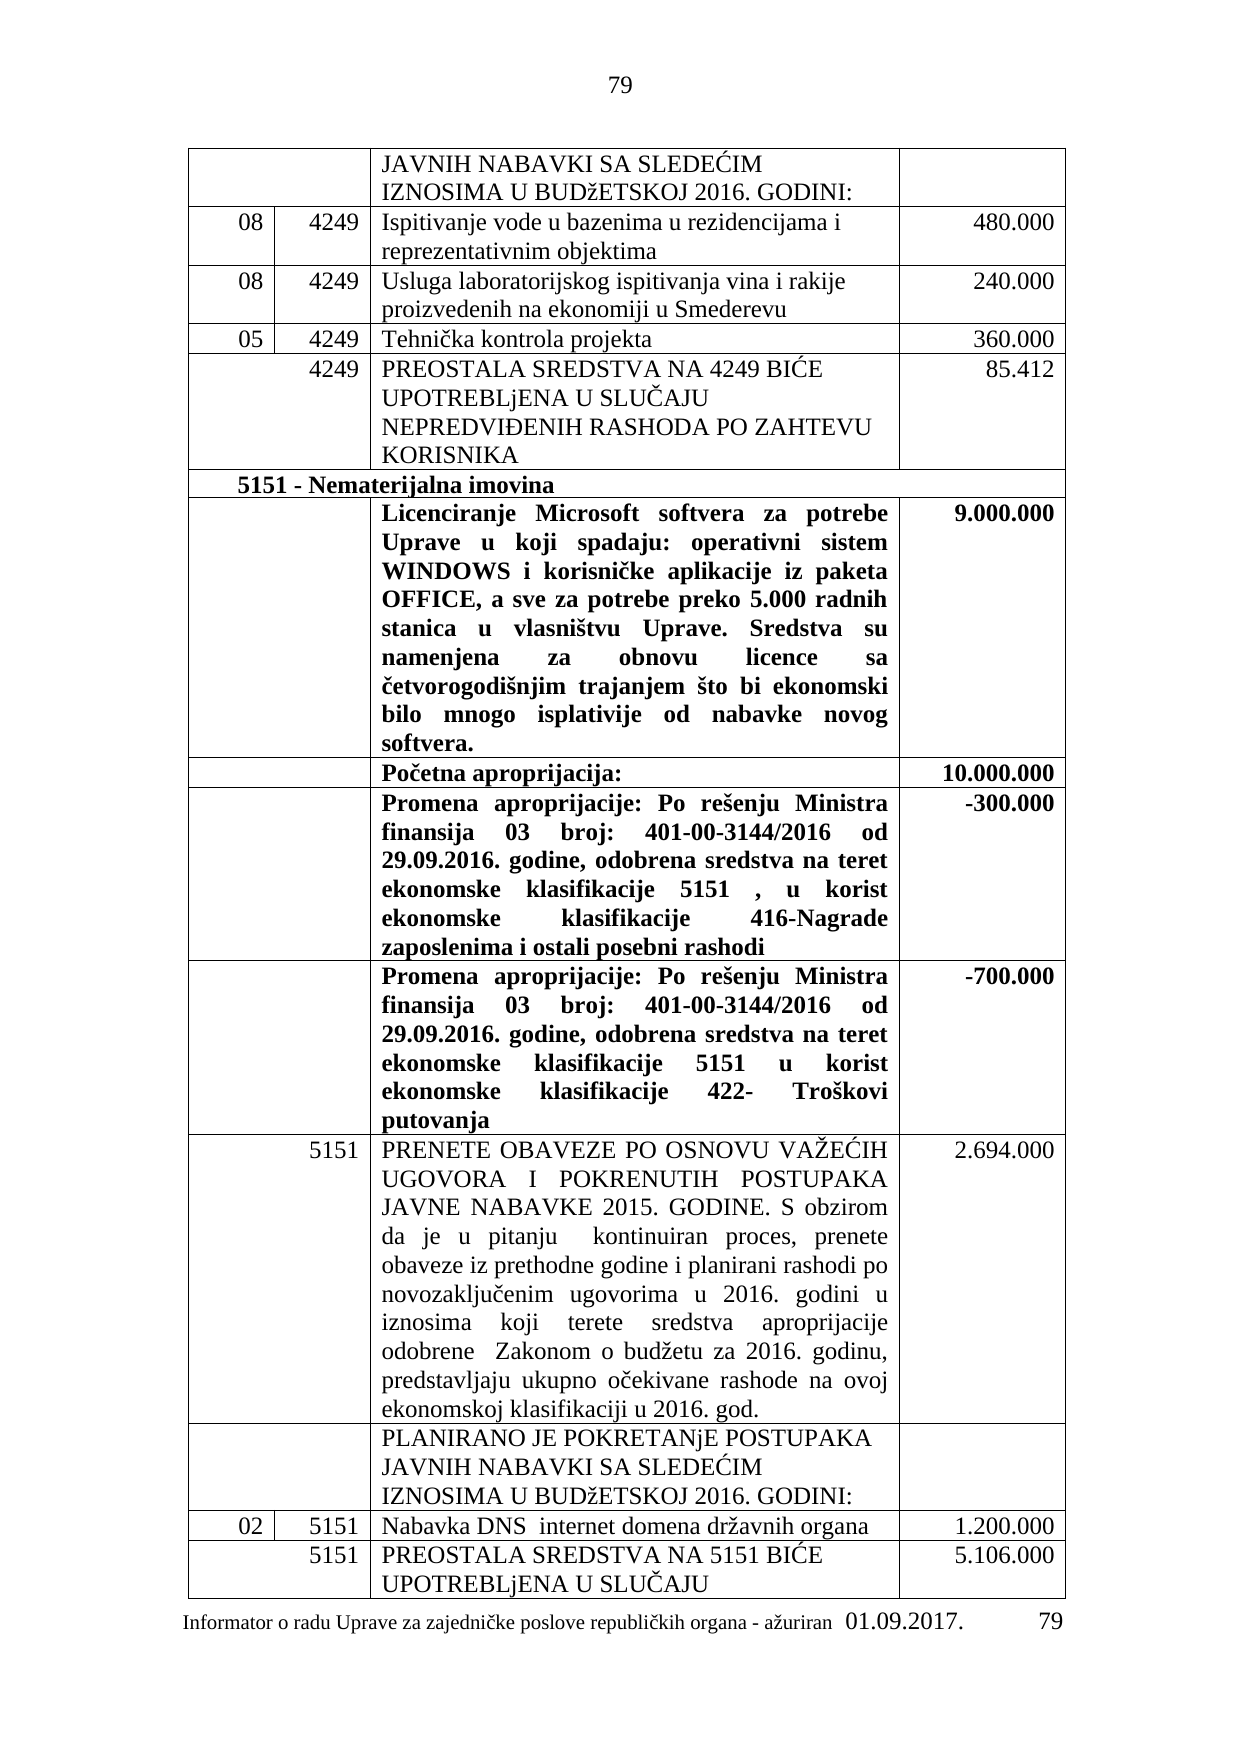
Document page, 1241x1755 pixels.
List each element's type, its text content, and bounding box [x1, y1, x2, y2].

table_cell 08 [189, 207, 274, 265]
table_cell 2.694.000 [900, 1135, 1065, 1422]
table_cell 5151 [189, 1135, 370, 1422]
table_cell 5151 - Nematerijalna imovina [189, 470, 1065, 497]
table_cell 360.000 [900, 324, 1065, 353]
table_cell 4249 [275, 324, 370, 353]
table_cell 5151 [275, 1511, 370, 1539]
table_cell [189, 961, 370, 1134]
table_cell PREOSTALA SREDSTVA NA 5151 BIĆE UPOTREBLjENA U SLUČAJU [371, 1541, 899, 1598]
table_cell [900, 1424, 1065, 1510]
table_cell 10.000.000 [900, 758, 1065, 787]
table_cell PLANIRANO JE POKRETANјE POSTUPAKA JAVNIH NABAVKI SA SLEDEĆIM IZNOSIMA U BUDžETSKOJ 2016. GODINI: [371, 1424, 899, 1510]
table_cell Promena aproprijacije: Po rešenju Ministra finansija 03 broj: 401-00-3144/2016 od 29.09.2016. godine, odobrena sredstva na teret ekonomske klasifikacije 5151 u korist ekonomske klasifikacije 422- Troškovi putovanja [371, 961, 899, 1134]
table_cell 5.106.000 [900, 1541, 1065, 1598]
table_cell 85.412 [900, 354, 1065, 469]
table_cell Licenciranje Microsoft softvera za potrebe Uprave u koji spadaju: operativni sistem WINDOWS i korisničke aplikacije iz paketa OFFICE, a sve za potrebe preko 5.000 radnih stanica u vlasništvu Uprave. Sredstva su namenjena za obnovu licence sa četvorogodišnjim trajanjem što bi ekonomski bilo mnogo isplativije od nabavke novog softvera. [371, 498, 899, 757]
table_cell 02 [189, 1511, 274, 1539]
table_cell 4249 [275, 266, 370, 323]
table_cell 1.200.000 [900, 1511, 1065, 1539]
table_cell Nabavka DNS internet domena državnih organa [371, 1511, 899, 1539]
table_cell Usluga laboratorijskog ispitivanja vina i rakije proizvedenih na ekonomiji u Smederevu [371, 266, 899, 323]
table_cell Početna aproprijacija: [371, 758, 899, 787]
table_cell JAVNIH NABAVKI SA SLEDEĆIM IZNOSIMA U BUDžETSKOJ 2016. GODINI: [371, 149, 899, 206]
table_cell Promena aproprijacije: Po rešenju Ministra finansija 03 broj: 401-00-3144/2016 od 29.09.2016. godine, odobrena sredstva na teret ekonomske klasifikacije 5151 , u korist ekonomske klasifikacije 416-Nagrade zaposlenima i ostali posebni rashodi [371, 788, 899, 960]
table_cell [189, 758, 370, 787]
table_cell [189, 1424, 370, 1510]
table_cell [189, 149, 370, 206]
table_cell 9.000.000 [900, 498, 1065, 757]
table_cell [900, 149, 1065, 206]
table_cell 08 [189, 266, 274, 323]
table_cell 05 [189, 324, 274, 353]
table_cell 240.000 [900, 266, 1065, 323]
table_cell [189, 498, 370, 757]
table_cell -700.000 [900, 961, 1065, 1134]
table_cell 5151 [189, 1541, 370, 1598]
table_cell Ispitivanje vode u bazenima u rezidencijama i reprezentativnim objektima [371, 207, 899, 265]
table_cell 480.000 [900, 207, 1065, 265]
table_cell [189, 788, 370, 960]
table_cell PRENETE OBAVEZE PO OSNOVU VAŽEĆIH UGOVORA I POKRENUTIH POSTUPAKA JAVNE NABAVKE 2015. GODINE. S obzirom da je u pitanju kontinuiran proces, prenete obaveze iz prethodne godine i planirani rashodi po novozaklјučenim ugovorima u 2016. godini u iznosima koji terete sredstva aproprijacije odobrene Zakonom o budžetu za 2016. godinu, predstavlјaju ukupno očekivane rashode na ovoj ekonomskoj klasifikaciji u 2016. god. [371, 1135, 899, 1422]
table_cell 4249 [189, 354, 370, 469]
table_cell 4249 [275, 207, 370, 265]
table_cell PREOSTALA SREDSTVA NA 4249 BIĆE UPOTREBLjENA U SLUČAJU NEPREDVIĐENIH RASHODA PO ZAHTEVU KORISNIKA [371, 354, 899, 469]
table_cell Tehnička kontrola projekta [371, 324, 899, 353]
table_cell -300.000 [900, 788, 1065, 960]
